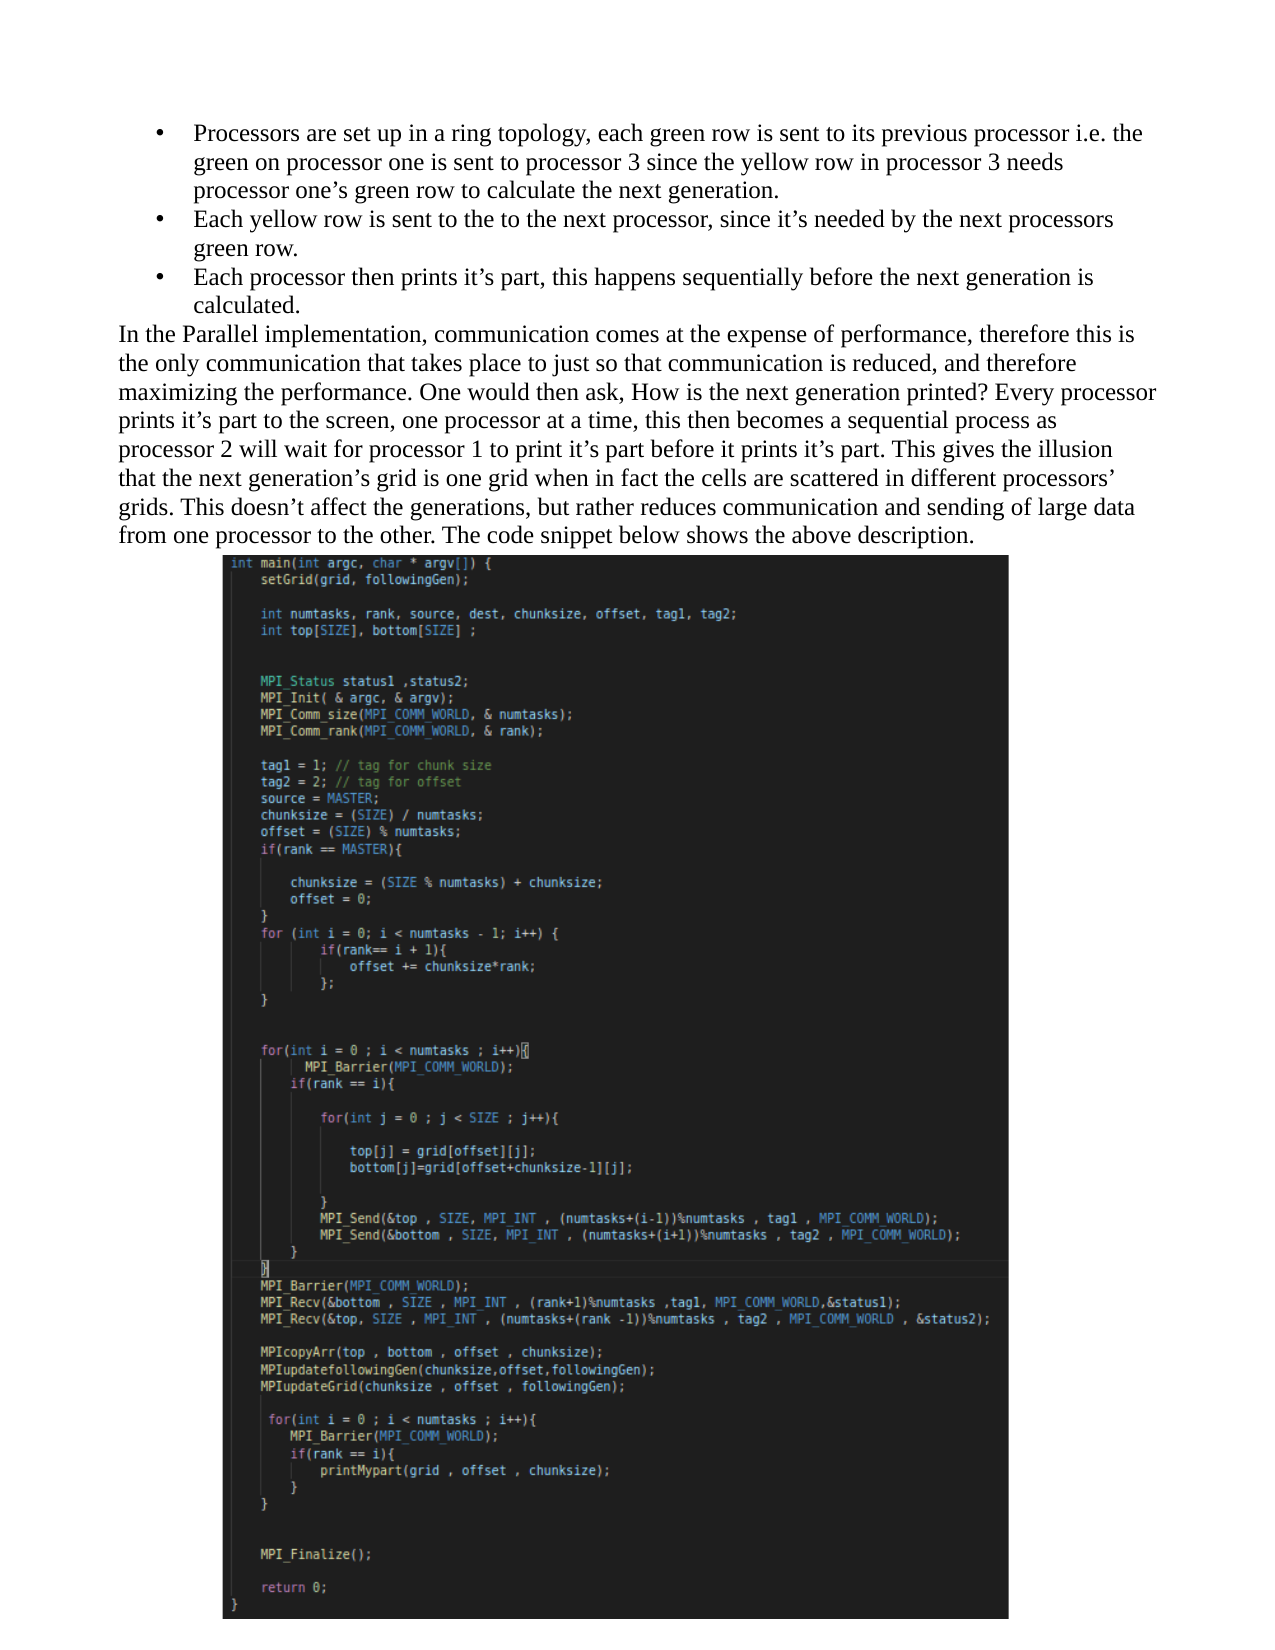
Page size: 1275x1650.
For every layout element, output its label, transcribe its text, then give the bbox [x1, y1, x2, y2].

list Each processor then prints it’s part, this happens sequentially before the next generation is calculated. [156, 262, 1157, 319]
list Processors are set up in a ring topology, each green row is sent to its previous processor i.e. the green on processor one is sent to processor 3 since the yellow row in processor 3 needs processor one’s green row to calculate the next generation. [156, 118, 1157, 204]
list Each yellow row is sent to the to the next processor, since it’s needed by the next processors green row. [156, 204, 1157, 262]
picture [222, 555, 1009, 1619]
text In the Parallel implementation, communication comes at the expense of performance, therefore this is the only communication that takes place to just so that communication is reduced, and therefore maximizing the performance. One would then ask, How is the next generation printed? Every processor prints it’s part to the screen, one processor at a time, this then becomes a sequential process as processor 2 will wait for processor 1 to print it’s part before it prints it’s part. This gives the illusion that the next generation’s grid is one grid when in fact the cells are scattered in different processors’ grids. This doesn’t affect the generations, but rather reduces communication and sending of large data from one processor to the other. The code snippet below shows the above description. [118, 319, 1157, 549]
